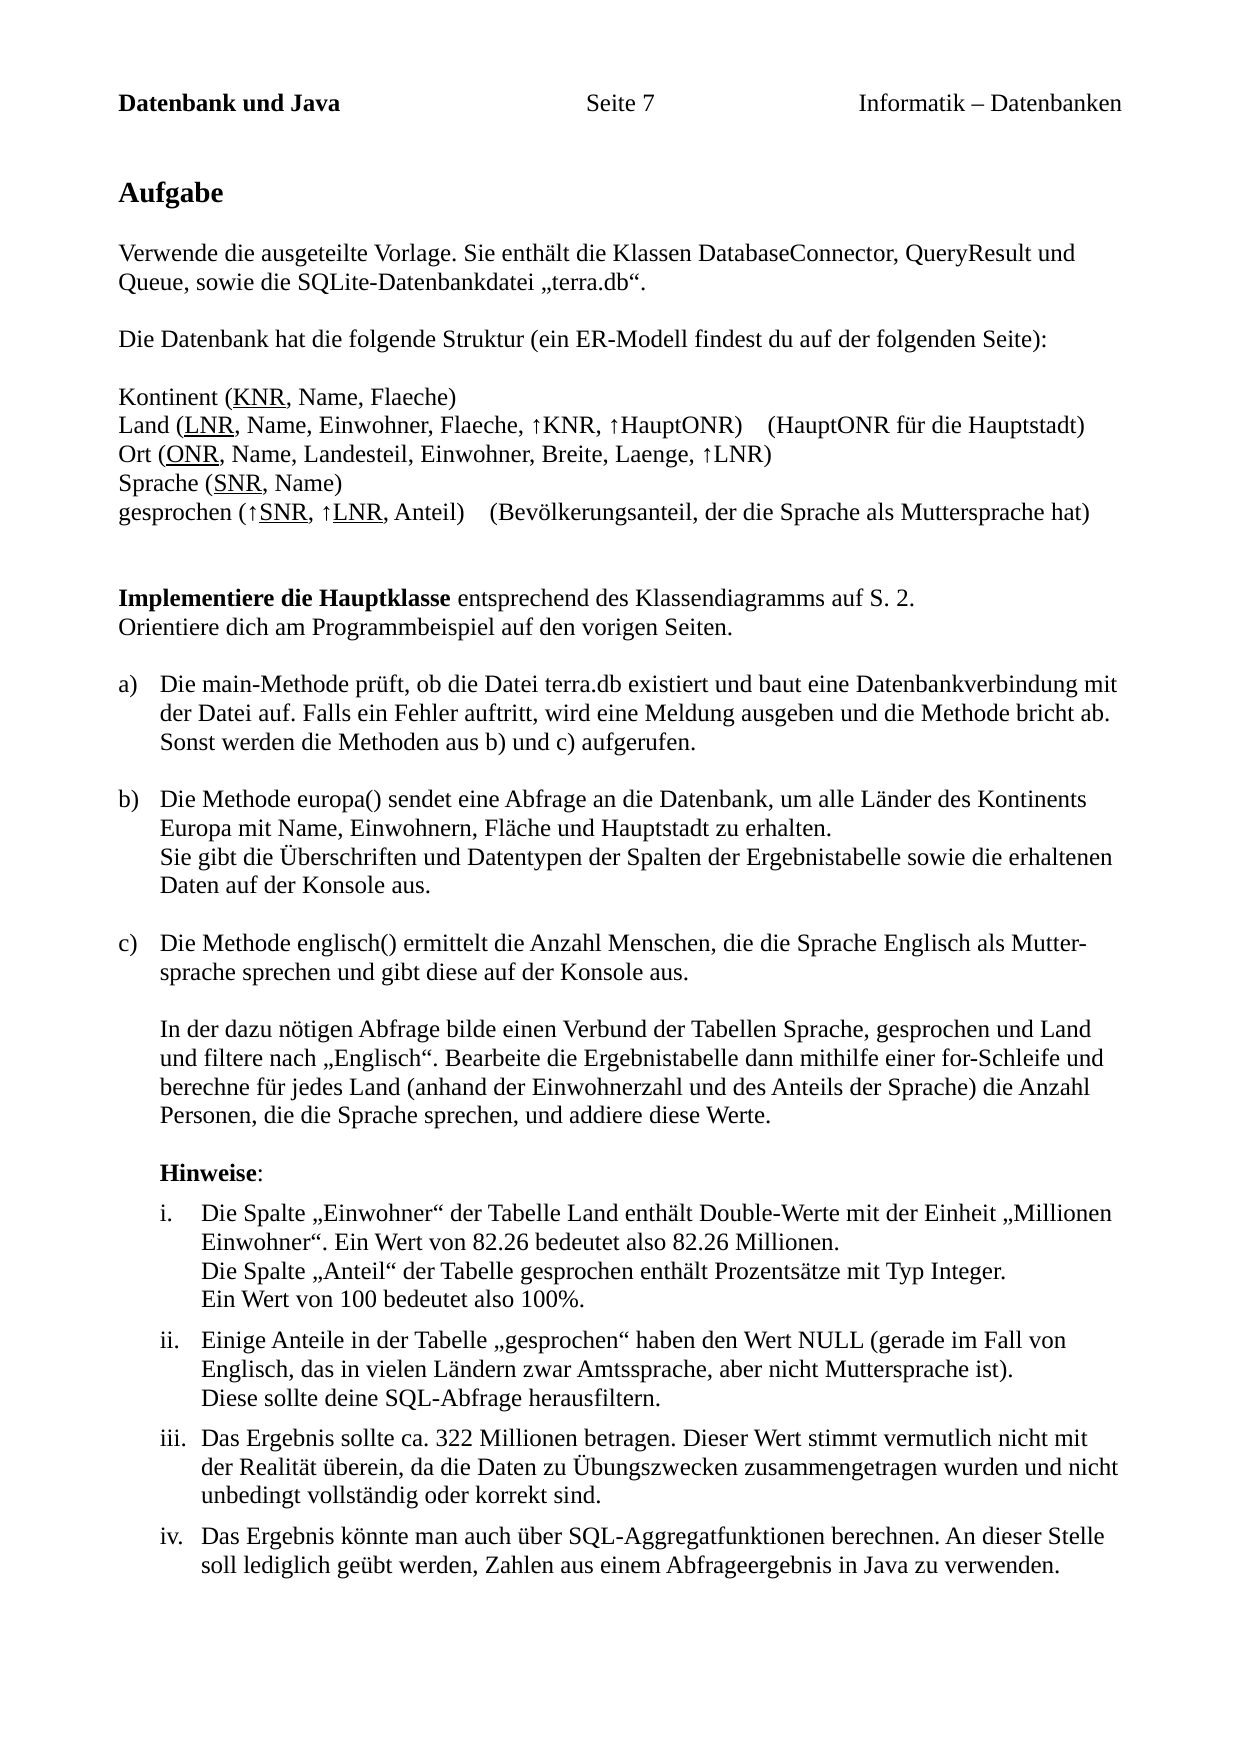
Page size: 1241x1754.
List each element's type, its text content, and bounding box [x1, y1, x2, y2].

list Die main-Methode prüft, ob die Datei terra.db existiert und baut eine Datenbankverbindung mit der Datei auf. Falls ein Fehler auftritt, wird eine Meldung ausgeben und die Methode bricht ab. Sonst werden die Methoden aus b) und c) aufgerufen. [118, 669, 1122, 755]
text Die Datenbank hat die folgende Struktur (ein ER-Modell findest du auf der folgenden Seite): [118, 324, 1122, 353]
list Die Methode europa() sendet eine Abfrage an die Datenbank, um alle Länder des Kontinents Europa mit Name, Einwohnern, Fläche und Hauptstadt zu erhalten. Sie gibt die Überschriften und Datentypen der Spalten der Ergebnistabelle sowie die erhaltenen Daten auf der Konsole aus. [118, 784, 1122, 899]
text gesprochen (↑SNR, ↑LNR, Anteil) (Bevölkerungsanteil, der die Sprache als Muttersprache hat) [118, 497, 1122, 525]
text Land (LNR, Name, Einwohner, Flaeche, ↑KNR, ↑HauptONR) (HauptONR für die Hauptstadt) [118, 410, 1122, 439]
list Die Methode englisch() ermittelt die Anzahl Menschen, die die Sprache Englisch als Mutter-sprache sprechen und gibt diese auf der Konsole aus. In der dazu nötigen Abfrage bilde einen Verbund der Tabellen Sprache, gesprochen und Land und filtere nach „Englisch“. Bearbeite die Ergebnistabelle dann mithilfe einer for-Schleife und berechne für jedes Land (anhand der Einwohnerzahl und des Anteils der Sprache) die Anzahl Personen, die die Sprache sprechen, und addiere diese Werte. Hinweise: [118, 928, 1122, 1187]
text Verwende die ausgeteilte Vorlage. Sie enthält die Klassen DatabaseConnector, QueryResult und Queue, sowie die SQLite-Datenbankdatei „terra.db“. [118, 238, 1122, 295]
list Das Ergebnis könnte man auch über SQL-Aggregatfunktionen berechnen. An dieser Stelle soll lediglich geübt werden, Zahlen aus einem Abfrageergebnis in Java zu verwenden. [159, 1521, 1122, 1579]
text Implementiere die Hauptklasse entsprechend des Klassendiagramms auf S. 2. Orientiere dich am Programmbeispiel auf den vorigen Seiten. [118, 583, 1122, 640]
text Sprache (SNR, Name) [118, 468, 1122, 497]
text Kontinent (KNR, Name, Flaeche) [118, 382, 1122, 410]
text Aufgabe [118, 176, 1122, 209]
list Das Ergebnis sollte ca. 322 Millionen betragen. Dieser Wert stimmt vermutlich nicht mit der Realität überein, da die Daten zu Übungszwecken zusammengetragen wurden und nicht unbedingt vollständig oder korrekt sind. [159, 1423, 1122, 1509]
list Einige Anteile in der Tabelle „gesprochen“ haben den Wert NULL (gerade im Fall von Englisch, das in vielen Ländern zwar Amtssprache, aber nicht Muttersprache ist). Diese sollte deine SQL-Abfrage herausfiltern. [159, 1325, 1122, 1411]
list Die Spalte „Einwohner“ der Tabelle Land enthält Double-Werte mit der Einheit „Millionen Einwohner“. Ein Wert von 82.26 bedeutet also 82.26 Millionen. Die Spalte „Anteil“ der Tabelle gesprochen enthält Prozentsätze mit Typ Integer. Ein Wert von 100 bedeutet also 100%. [159, 1198, 1122, 1313]
text Ort (ONR, Name, Landesteil, Einwohner, Breite, Laenge, ↑LNR) [118, 439, 1122, 468]
